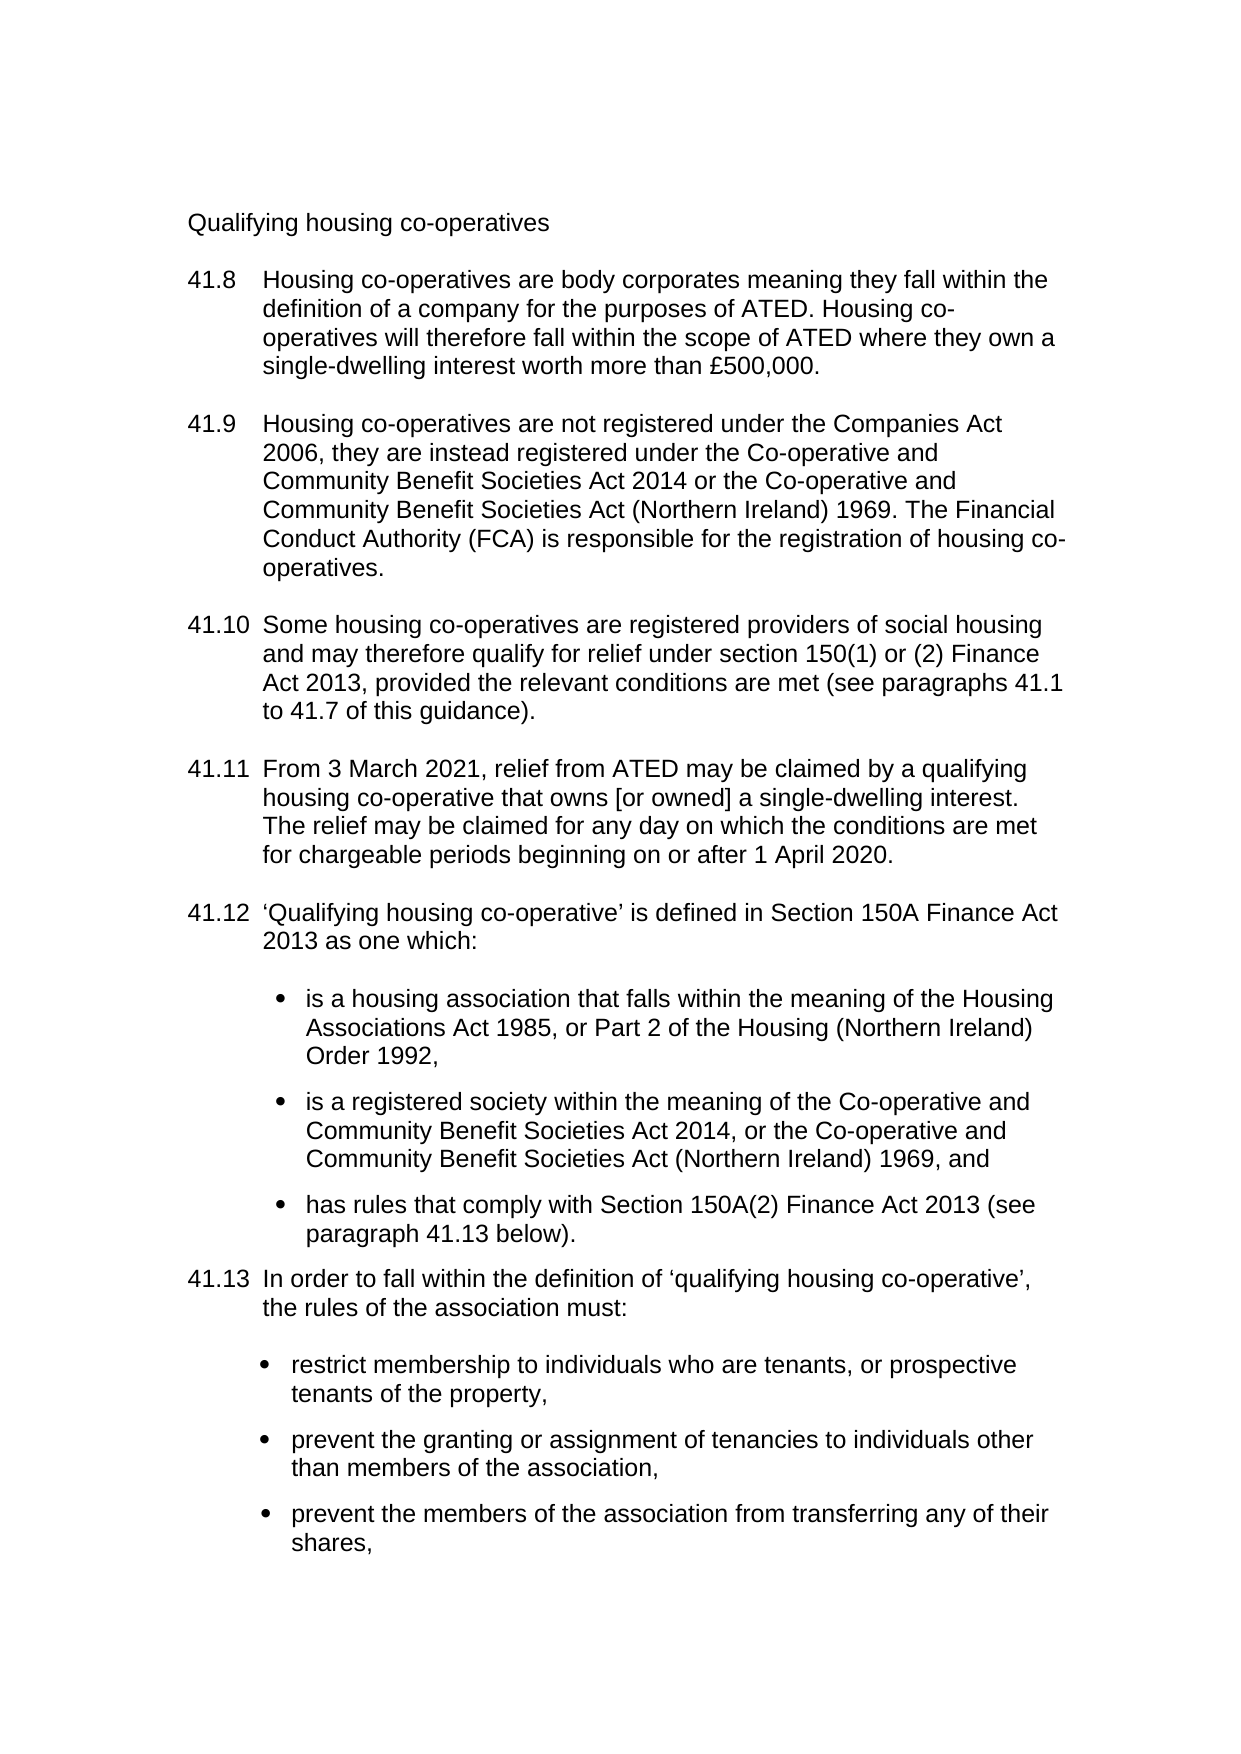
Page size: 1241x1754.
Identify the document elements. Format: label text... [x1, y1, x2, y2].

list is a housing association that falls within the meaning of the Housing Associations Act 1985, or Part 2 of the Housing (Northern Ireland) Order 1992, [276, 984, 1069, 1070]
list restrict membership to individuals who are tenants, or prospective tenants of the property, [260, 1350, 1069, 1408]
list prevent the members of the association from transferring any of their shares, [261, 1499, 1069, 1556]
text 41.11 From 3 March 2021, relief from ATED may be claimed by a qualifying housing co-operative that owns [or owned] a single-dwelling interest. The relief may be claimed for any day on which the conditions are met for chargeable periods beginning on or after 1 April 2020. [187, 754, 1069, 869]
text 41.8 Housing co-operatives are body corporates meaning they fall within the definition of a company for the purposes of ATED. Housing co-operatives will therefore fall within the scope of ATED where they own a single-dwelling interest worth more than £500,000. [187, 265, 1069, 380]
list is a registered society within the meaning of the Co-operative and Community Benefit Societies Act 2014, or the Co-operative and Community Benefit Societies Act (Northern Ireland) 1969, and [276, 1087, 1069, 1173]
text Qualifying housing co-operatives [187, 207, 1069, 236]
text 41.10 Some housing co-operatives are registered providers of social housing and may therefore qualify for relief under section 150(1) or (2) Finance Act 2013, provided the relevant conditions are met (see paragraphs 41.1 to 41.7 of this guidance). [187, 610, 1069, 725]
text 41.12 ‘Qualifying housing co-operative’ is defined in Section 150A Finance Act 2013 as one which: [187, 897, 1069, 955]
text 41.13 In order to fall within the definition of ‘qualifying housing co-operative’, the rules of the association must: [187, 1264, 1069, 1322]
list prevent the granting or assignment of tenancies to individuals other than members of the association, [260, 1424, 1069, 1482]
text 41.9 Housing co-operatives are not registered under the Companies Act 2006, they are instead registered under the Co-operative and Community Benefit Societies Act 2014 or the Co-operative and Community Benefit Societies Act (Northern Ireland) 1969. The Financial Conduct Authority (FCA) is responsible for the registration of housing co-operatives. [187, 409, 1069, 581]
list has rules that comply with Section 150A(2) Finance Act 2013 (see paragraph 41.13 below). [276, 1190, 1069, 1247]
